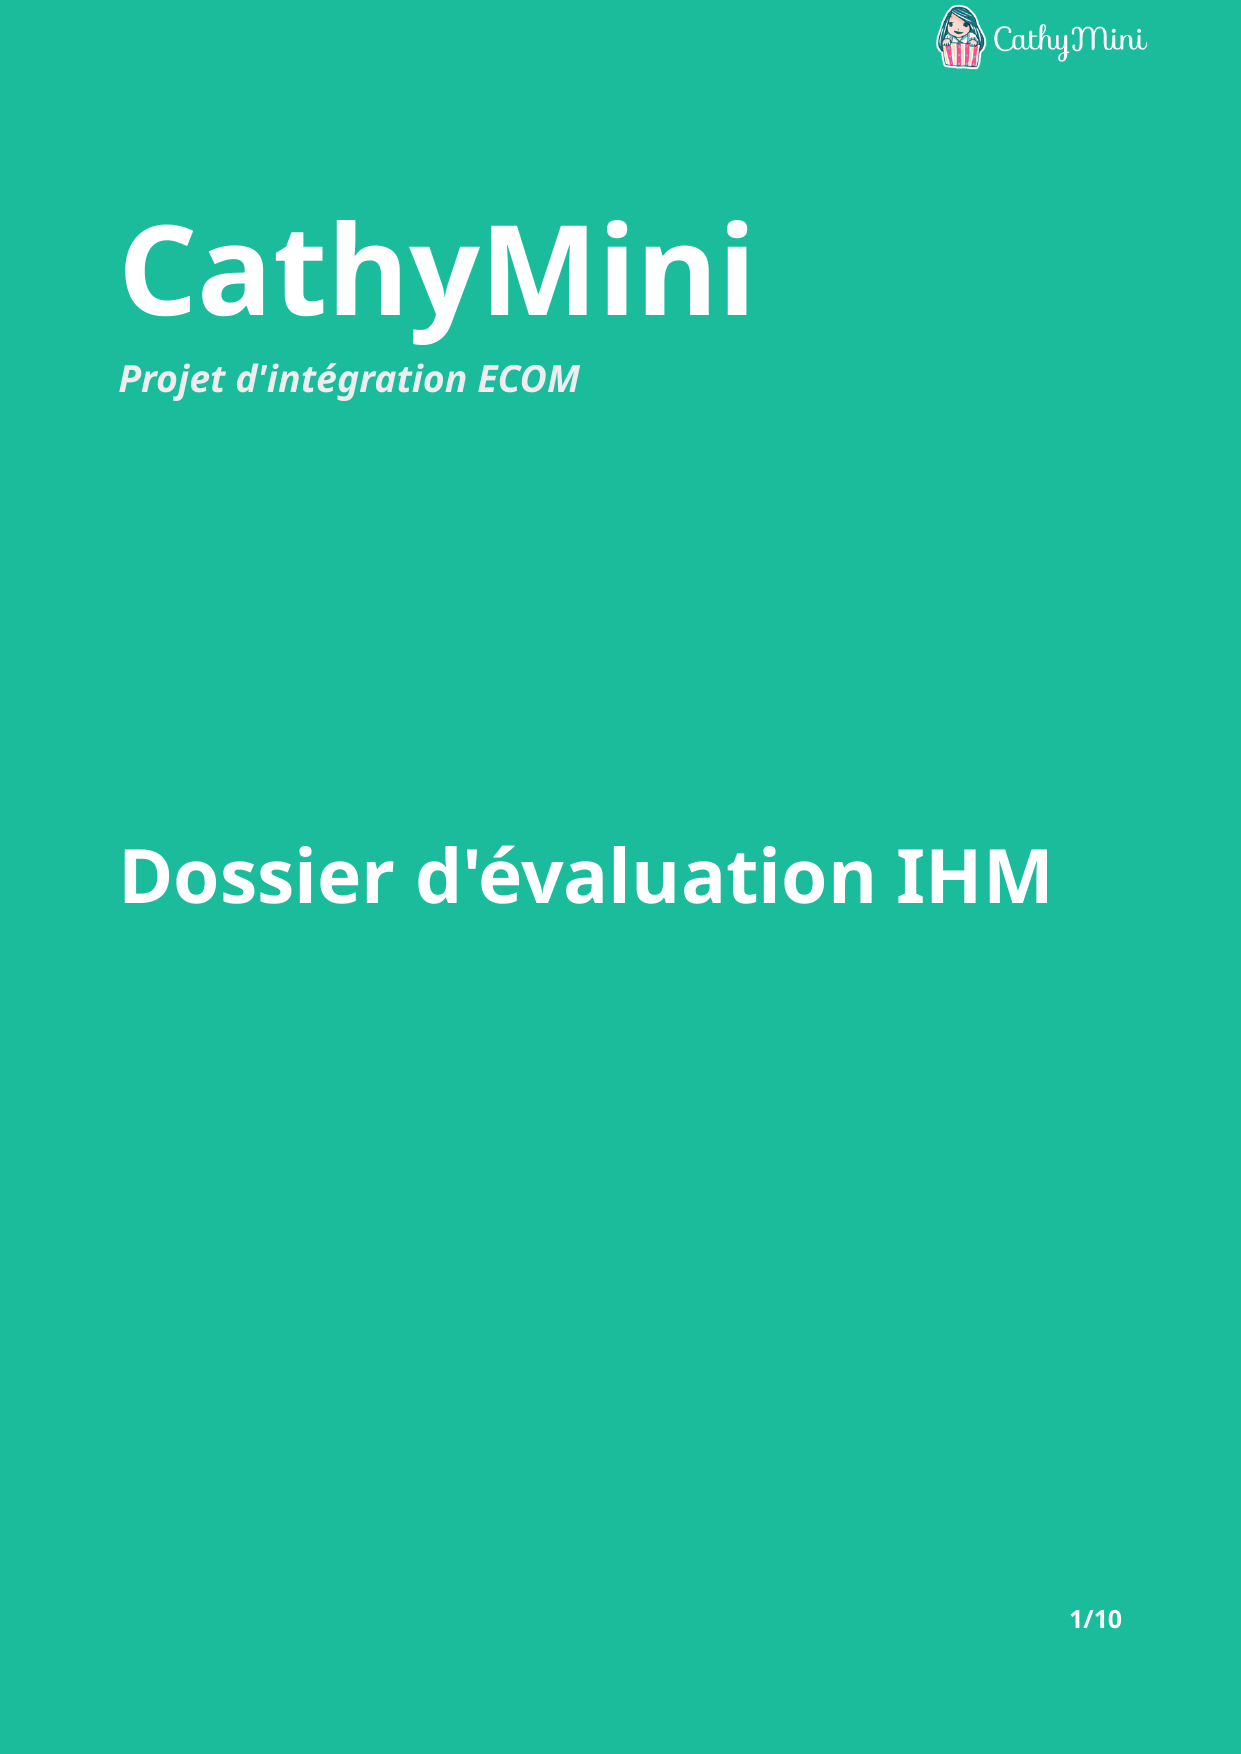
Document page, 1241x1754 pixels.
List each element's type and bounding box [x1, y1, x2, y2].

picture [929, 0, 1156, 73]
